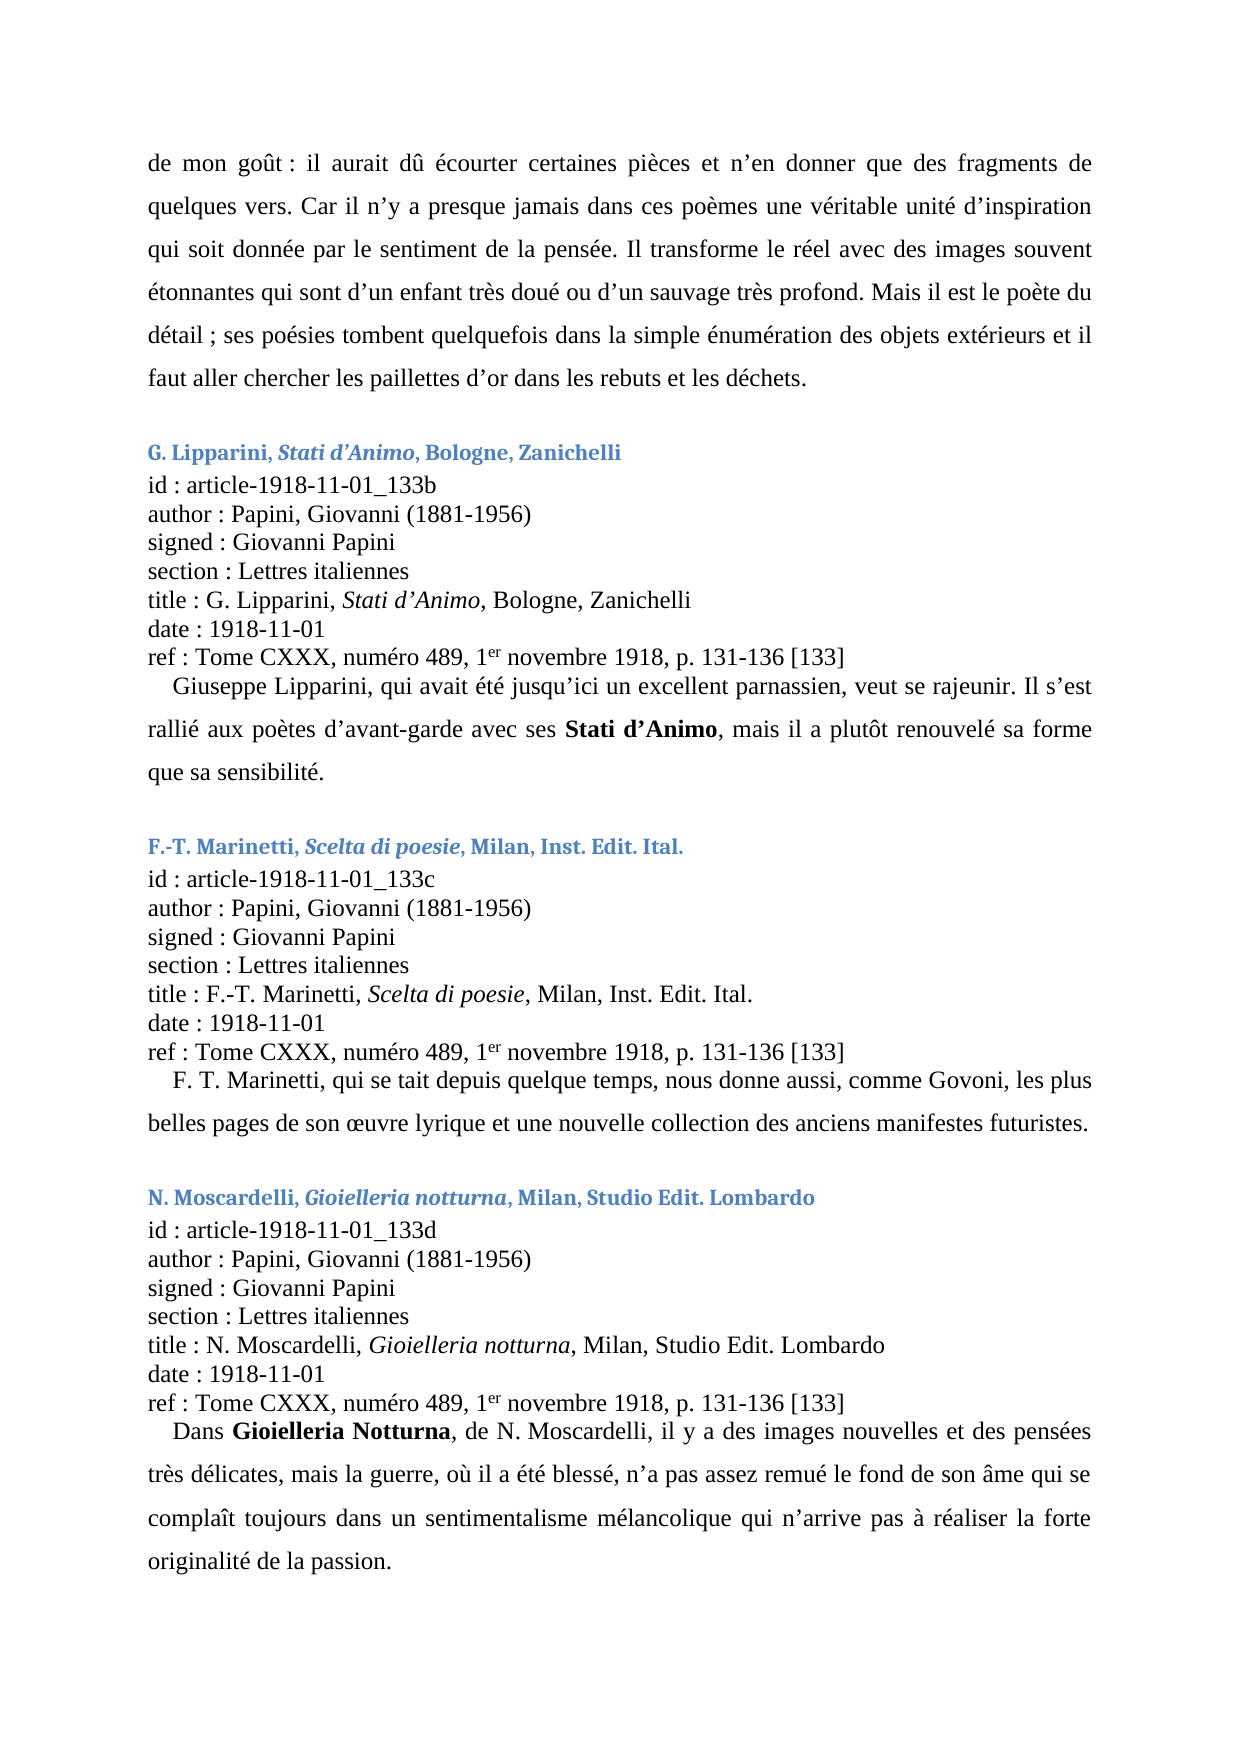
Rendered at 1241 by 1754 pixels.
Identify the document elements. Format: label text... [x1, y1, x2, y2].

text signed : Giovanni Papini [148, 527, 1093, 556]
text ref : Tome CXXX, numéro 489, 1er novembre 1918, p. 131-136 [133] [148, 1388, 1093, 1416]
text Giuseppe Lipparini, qui avait été jusqu’ici un excellent parnassien, veut se rajeunir. Il s’est rallié aux poètes d’avant-garde avec ses Stati d’Animo, mais il a plutôt renouvelé sa forme que sa sensibilité. [148, 671, 1093, 786]
text section : Lettres italiennes [148, 950, 1093, 979]
text de mon goût : il aurait dû écourter certaines pièces et n’en donner que des fragments de quelques vers. Car il n’y a presque jamais dans ces poèmes une véritable unité d’inspiration qui soit donnée par le sentiment de la pensée. Il transforme le réel avec des images souvent étonnantes qui sont d’un enfant très doué ou d’un sauvage très profond. Mais il est le poète du détail ; ses poésies tombent quelquefois dans la simple énumération des objets extérieurs et il faut aller chercher les paillettes d’or dans les rebuts et les déchets. [148, 148, 1093, 392]
text id : article-1918-11-01_133d [148, 1215, 1093, 1244]
text signed : Giovanni Papini [148, 922, 1093, 950]
text title : F.-T. Marinetti, Scelta di poesie, Milan, Inst. Edit. Ital. [148, 979, 1093, 1008]
subtitle F.-T. Marinetti, Scelta di poesie, Milan, Inst. Edit. Ital. [148, 834, 1093, 860]
text date : 1918-11-01 [148, 1008, 1093, 1037]
text ref : Tome CXXX, numéro 489, 1er novembre 1918, p. 131-136 [133] [148, 1037, 1093, 1065]
text section : Lettres italiennes [148, 556, 1093, 585]
subtitle N. Moscardelli, Gioielleria notturna, Milan, Studio Edit. Lombardo [148, 1185, 1093, 1211]
text id : article-1918-11-01_133b [148, 470, 1093, 499]
text section : Lettres italiennes [148, 1301, 1093, 1330]
text ref : Tome CXXX, numéro 489, 1er novembre 1918, p. 131-136 [133] [148, 642, 1093, 671]
text author : Papini, Giovanni (1881-1956) [148, 1244, 1093, 1273]
text title : G. Lipparini, Stati d’Animo, Bologne, Zanichelli [148, 585, 1093, 614]
text Dans Gioielleria Notturna, de N. Moscardelli, il y a des images nouvelles et des pensées très délicates, mais la guerre, où il a été blessé, n’a pas assez remué le fond de son âme qui se complaît toujours dans un sentimentalisme mélancolique qui n’arrive pas à réaliser la forte originalité de la passion. [148, 1416, 1093, 1574]
text date : 1918-11-01 [148, 1359, 1093, 1388]
text title : N. Moscardelli, Gioielleria notturna, Milan, Studio Edit. Lombardo [148, 1330, 1093, 1359]
text F. T. Marinetti, qui se tait depuis quelque temps, nous donne aussi, comme Govoni, les plus belles pages de son œuvre lyrique et une nouvelle collection des anciens manifestes futuristes. [148, 1065, 1093, 1137]
text id : article-1918-11-01_133c [148, 864, 1093, 893]
text author : Papini, Giovanni (1881-1956) [148, 893, 1093, 922]
text date : 1918-11-01 [148, 614, 1093, 642]
subtitle G. Lipparini, Stati d’Animo, Bologne, Zanichelli [148, 440, 1093, 466]
text author : Papini, Giovanni (1881-1956) [148, 499, 1093, 527]
text signed : Giovanni Papini [148, 1273, 1093, 1301]
